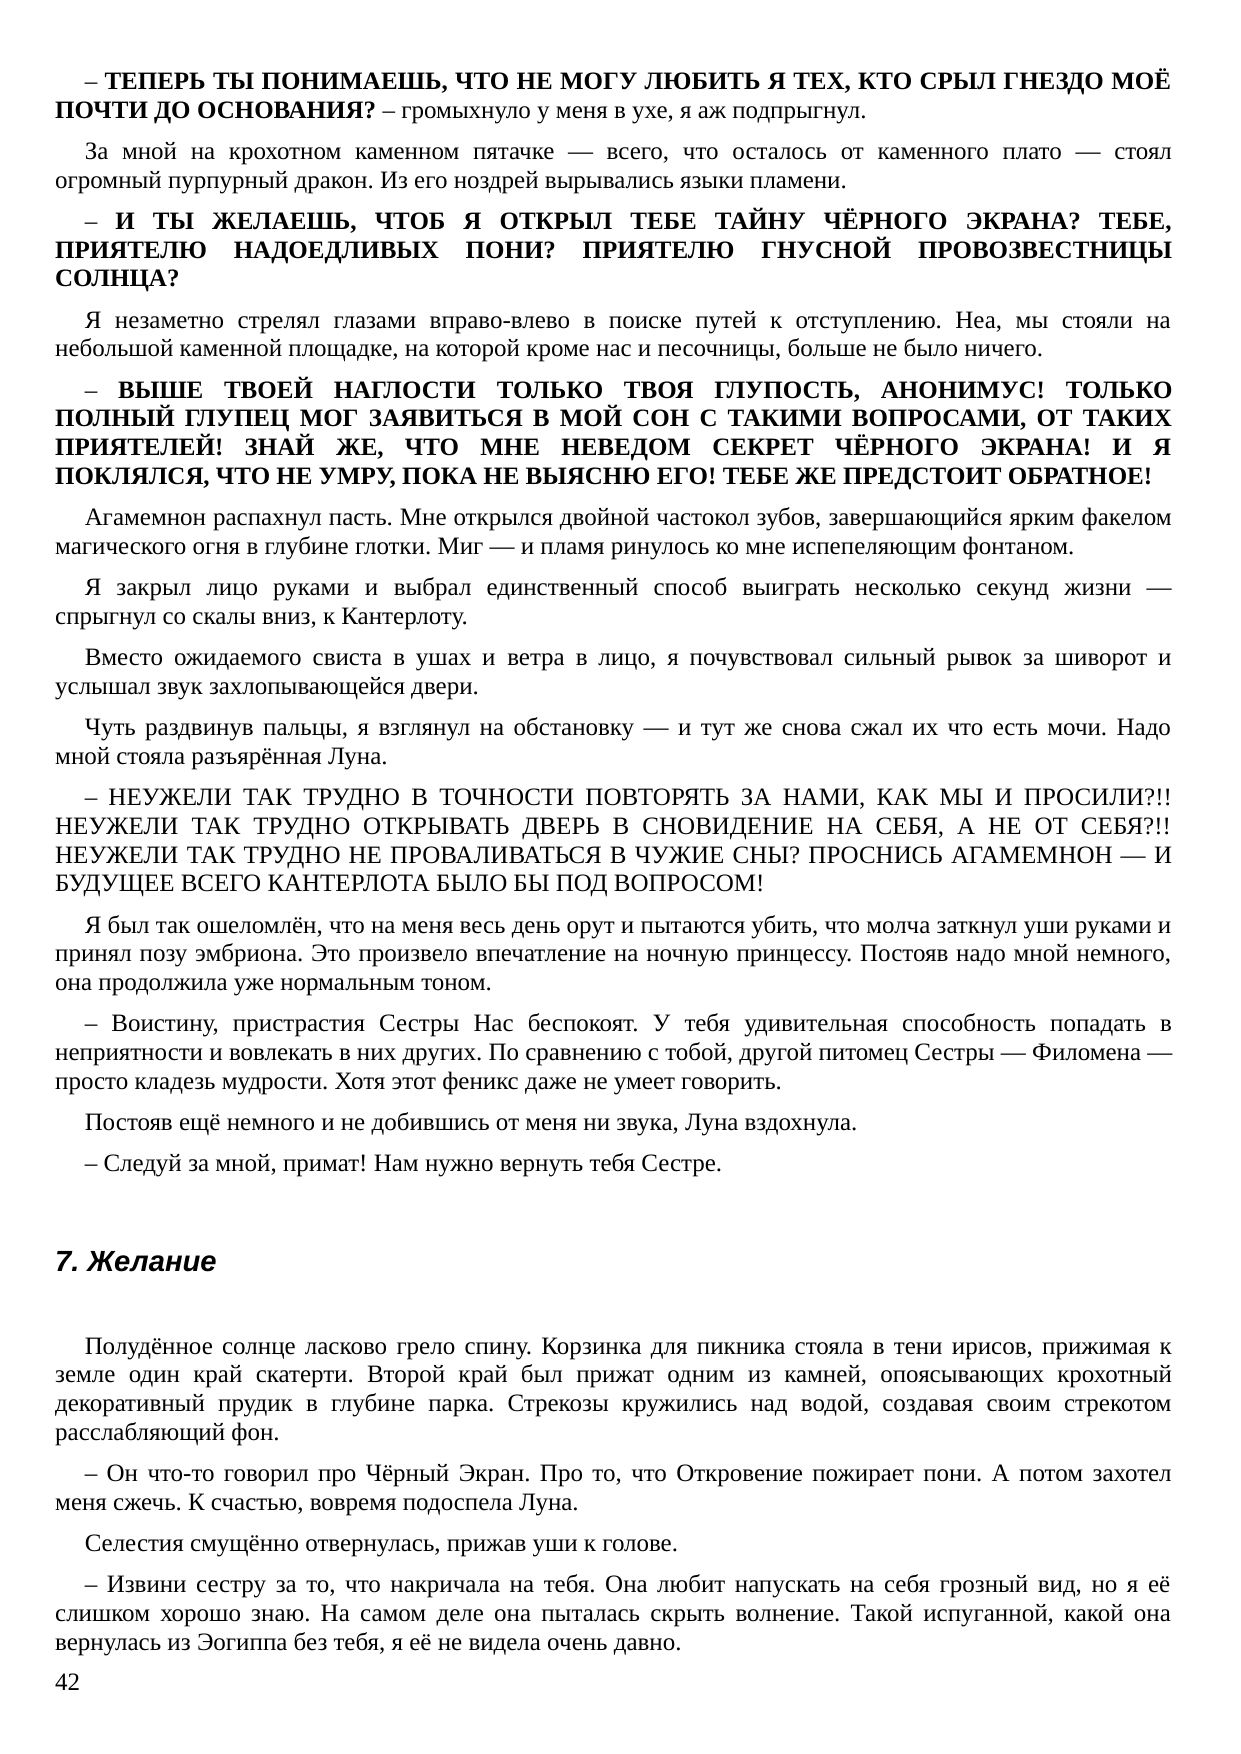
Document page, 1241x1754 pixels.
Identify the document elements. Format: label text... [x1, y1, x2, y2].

text – ТЕПЕРЬ ТЫ ПОНИМАЕШЬ, ЧТО НЕ МОГУ ЛЮБИТЬ Я ТЕХ, КТО СРЫЛ ГНЕЗДО МОЁ ПОЧТИ ДО ОСНОВАНИЯ? – громыхнуло у меня в ухе, я аж подпрыгнул. [55, 66, 1173, 123]
text Я закрыл лицо руками и выбрал единственный способ выиграть несколько секунд жизни — спрыгнул со скалы вниз, к Кантерлоту. [55, 572, 1173, 630]
text Постояв ещё немного и не добившись от меня ни звука, Луна вздохнула. [55, 1107, 1173, 1136]
text Я был так ошеломлён, что на меня весь день орут и пытаются убить, что молча заткнул уши руками и принял позу эмбриона. Это произвело впечатление на ночную принцессу. Постояв надо мной немного, она продолжила уже нормальным тоном. [55, 910, 1173, 996]
text – Он что-то говорил про Чёрный Экран. Про то, что Откровение пожирает пони. А потом захотел меня сжечь. К счастью, вовремя подоспела Луна. [55, 1458, 1173, 1516]
text Вместо ожидаемого свиста в ушах и ветра в лицо, я почувствовал сильный рывок за шиворот и услышал звук захлопывающейся двери. [55, 642, 1173, 700]
text За мной на крохотном каменном пятачке — всего, что осталось от каменного плато — стоял огромный пурпурный дракон. Из его ноздрей вырывались языки пламени. [55, 136, 1173, 193]
text – НЕУЖЕЛИ ТАК ТРУДНО В ТОЧНОСТИ ПОВТОРЯТЬ ЗА НАМИ, КАК МЫ И ПРОСИЛИ?!! НЕУЖЕЛИ ТАК ТРУДНО ОТКРЫВАТЬ ДВЕРЬ В СНОВИДЕНИЕ НА СЕБЯ, А НЕ ОТ СЕБЯ?!! НЕУЖЕЛИ ТАК ТРУДНО НЕ ПРОВАЛИВАТЬСЯ В ЧУЖИЕ СНЫ? ПРОСНИСЬ АГАМЕМНОН — И БУДУЩЕЕ ВСЕГО КАНТЕРЛОТА БЫЛО БЫ ПОД ВОПРОСОМ! [55, 782, 1173, 897]
subtitle 7. Желание [55, 1243, 1173, 1277]
text – Следуй за мной, примат! Нам нужно вернуть тебя Сестре. [55, 1148, 1173, 1177]
text Селестия смущённо отвернулась, прижав уши к голове. [55, 1528, 1173, 1557]
text Чуть раздвинув пальцы, я взглянул на обстановку — и тут же снова сжал их что есть мочи. Надо мной стояла разъярённая Луна. [55, 712, 1173, 770]
text Я незаметно стрелял глазами вправо-влево в поиске путей к отступлению. Неа, мы стояли на небольшой каменной площадке, на которой кроме нас и песочницы, больше не было ничего. [55, 305, 1173, 362]
text – И ТЫ ЖЕЛАЕШЬ, ЧТОБ Я ОТКРЫЛ ТЕБЕ ТАЙНУ ЧЁРНОГО ЭКРАНА? ТЕБЕ, ПРИЯТЕЛЮ НАДОЕДЛИВЫХ ПОНИ? ПРИЯТЕЛЮ ГНУСНОЙ ПРОВОЗВЕСТНИЦЫ СОЛНЦА? [55, 206, 1173, 292]
text Полудённое солнце ласково грело спину. Корзинка для пикника стояла в тени ирисов, прижимая к земле один край скатерти. Второй край был прижат одним из камней, опоясывающих крохотный декоративный прудик в глубине парка. Стрекозы кружились над водой, создавая своим стрекотом расслабляющий фон. [55, 1331, 1173, 1446]
text Агамемнон распахнул пасть. Мне открылся двойной частокол зубов, завершающийся ярким факелом магического огня в глубине глотки. Миг — и пламя ринулось ко мне испепеляющим фонтаном. [55, 502, 1173, 560]
text – Воистину, пристрастия Сестры Нас беспокоят. У тебя удивительная способность попадать в неприятности и вовлекать в них других. По сравнению с тобой, другой питомец Сестры — Филомена — просто кладезь мудрости. Хотя этот феникс даже не умеет говорить. [55, 1008, 1173, 1095]
text – Извини сестру за то, что накричала на тебя. Она любит напускать на себя грозный вид, но я её слишком хорошо знаю. На самом деле она пыталась скрыть волнение. Такой испуганной, какой она вернулась из Эогиппа без тебя, я её не видела очень давно. [55, 1569, 1173, 1656]
text – ВЫШЕ ТВОЕЙ НАГЛОСТИ ТОЛЬКО ТВОЯ ГЛУПОСТЬ, АНОНИМУС! ТОЛЬКО ПОЛНЫЙ ГЛУПЕЦ МОГ ЗАЯВИТЬСЯ В МОЙ СОН С ТАКИМИ ВОПРОСАМИ, ОТ ТАКИХ ПРИЯТЕЛЕЙ! ЗНАЙ ЖЕ, ЧТО МНЕ НЕВЕДОМ СЕКРЕТ ЧЁРНОГО ЭКРАНА! И Я ПОКЛЯЛСЯ, ЧТО НЕ УМРУ, ПОКА НЕ ВЫЯСНЮ ЕГО! ТЕБЕ ЖЕ ПРЕДСТОИТ ОБРАТНОЕ! [55, 375, 1173, 490]
